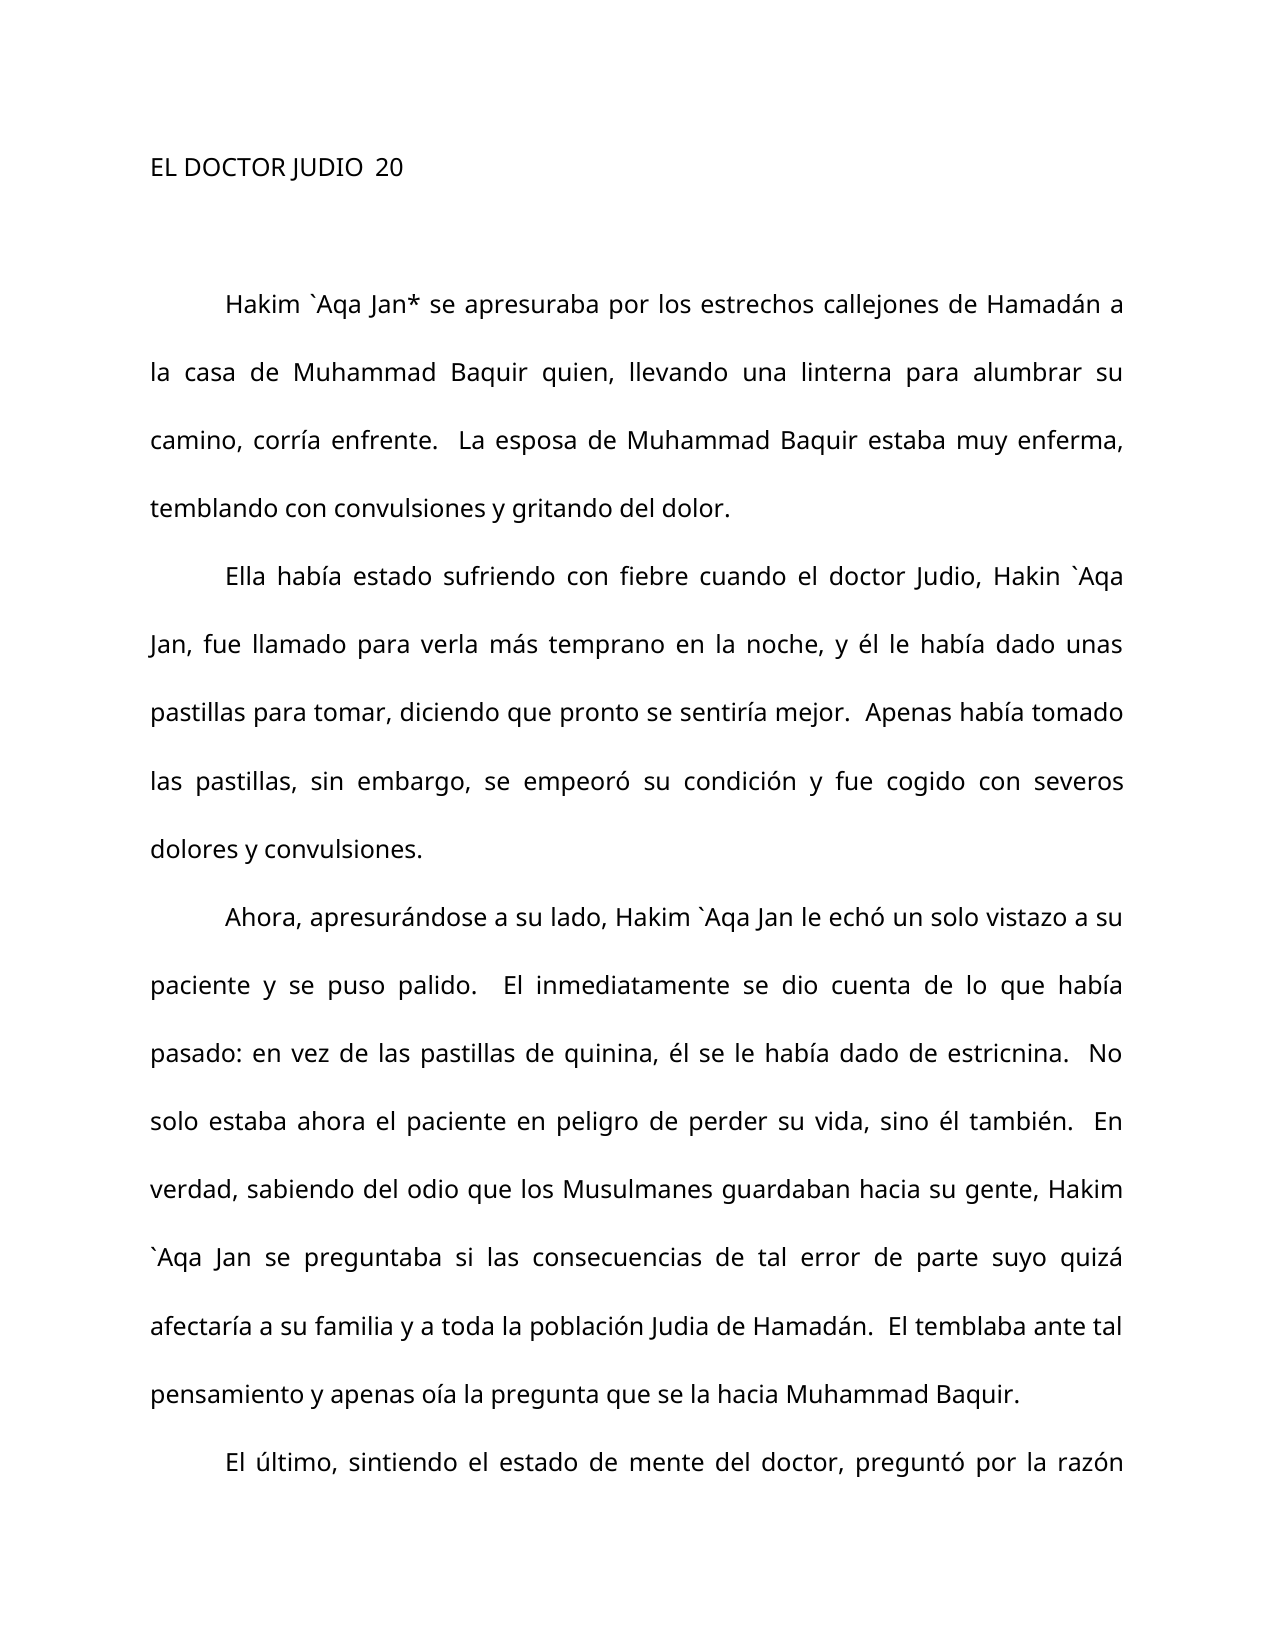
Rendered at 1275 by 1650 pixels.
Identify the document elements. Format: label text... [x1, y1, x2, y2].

text Ahora, apresurándose a su lado, Hakim `Aqa Jan le echó un solo vistazo a su paciente y se puso palido. El inmediatamente se dio cuenta de lo que había pasado: en vez de las pastillas de quinina, él se le había dado de estricnina. No solo estaba ahora el paciente en peligro de perder su vida, sino él también. En verdad, sabiendo del odio que los Musulmanes guardaban hacia su gente, Hakim `Aqa Jan se preguntaba si las consecuencias de tal error de parte suyo quizá afectaría a su familia y a toda la población Judia de Hamadán. El temblaba ante tal pensamiento y apenas oía la pregunta que se la hacia Muhammad Baquir. [150, 899, 1125, 1410]
text El último, sintiendo el estado de mente del doctor, preguntó por la razón [150, 1444, 1125, 1478]
text Hakim `Aqa Jan* se apresuraba por los estrechos callejones de Hamadán a la casa de Muhammad Baquir quien, llevando una linterna para alumbrar su camino, corría enfrente. La esposa de Muhammad Baquir estaba muy enferma, temblando con convulsiones y gritando del dolor. [150, 286, 1125, 525]
text Ella había estado sufriendo con fiebre cuando el doctor Judio, Hakin `Aqa Jan, fue llamado para verla más temprano en la noche, y él le había dado unas pastillas para tomar, diciendo que pronto se sentiría mejor. Apenas había tomado las pastillas, sin embargo, se empeoró su condición y fue cogido con severos dolores y convulsiones. [150, 559, 1125, 865]
text EL DOCTOR JUDIO 20 [150, 150, 1125, 184]
